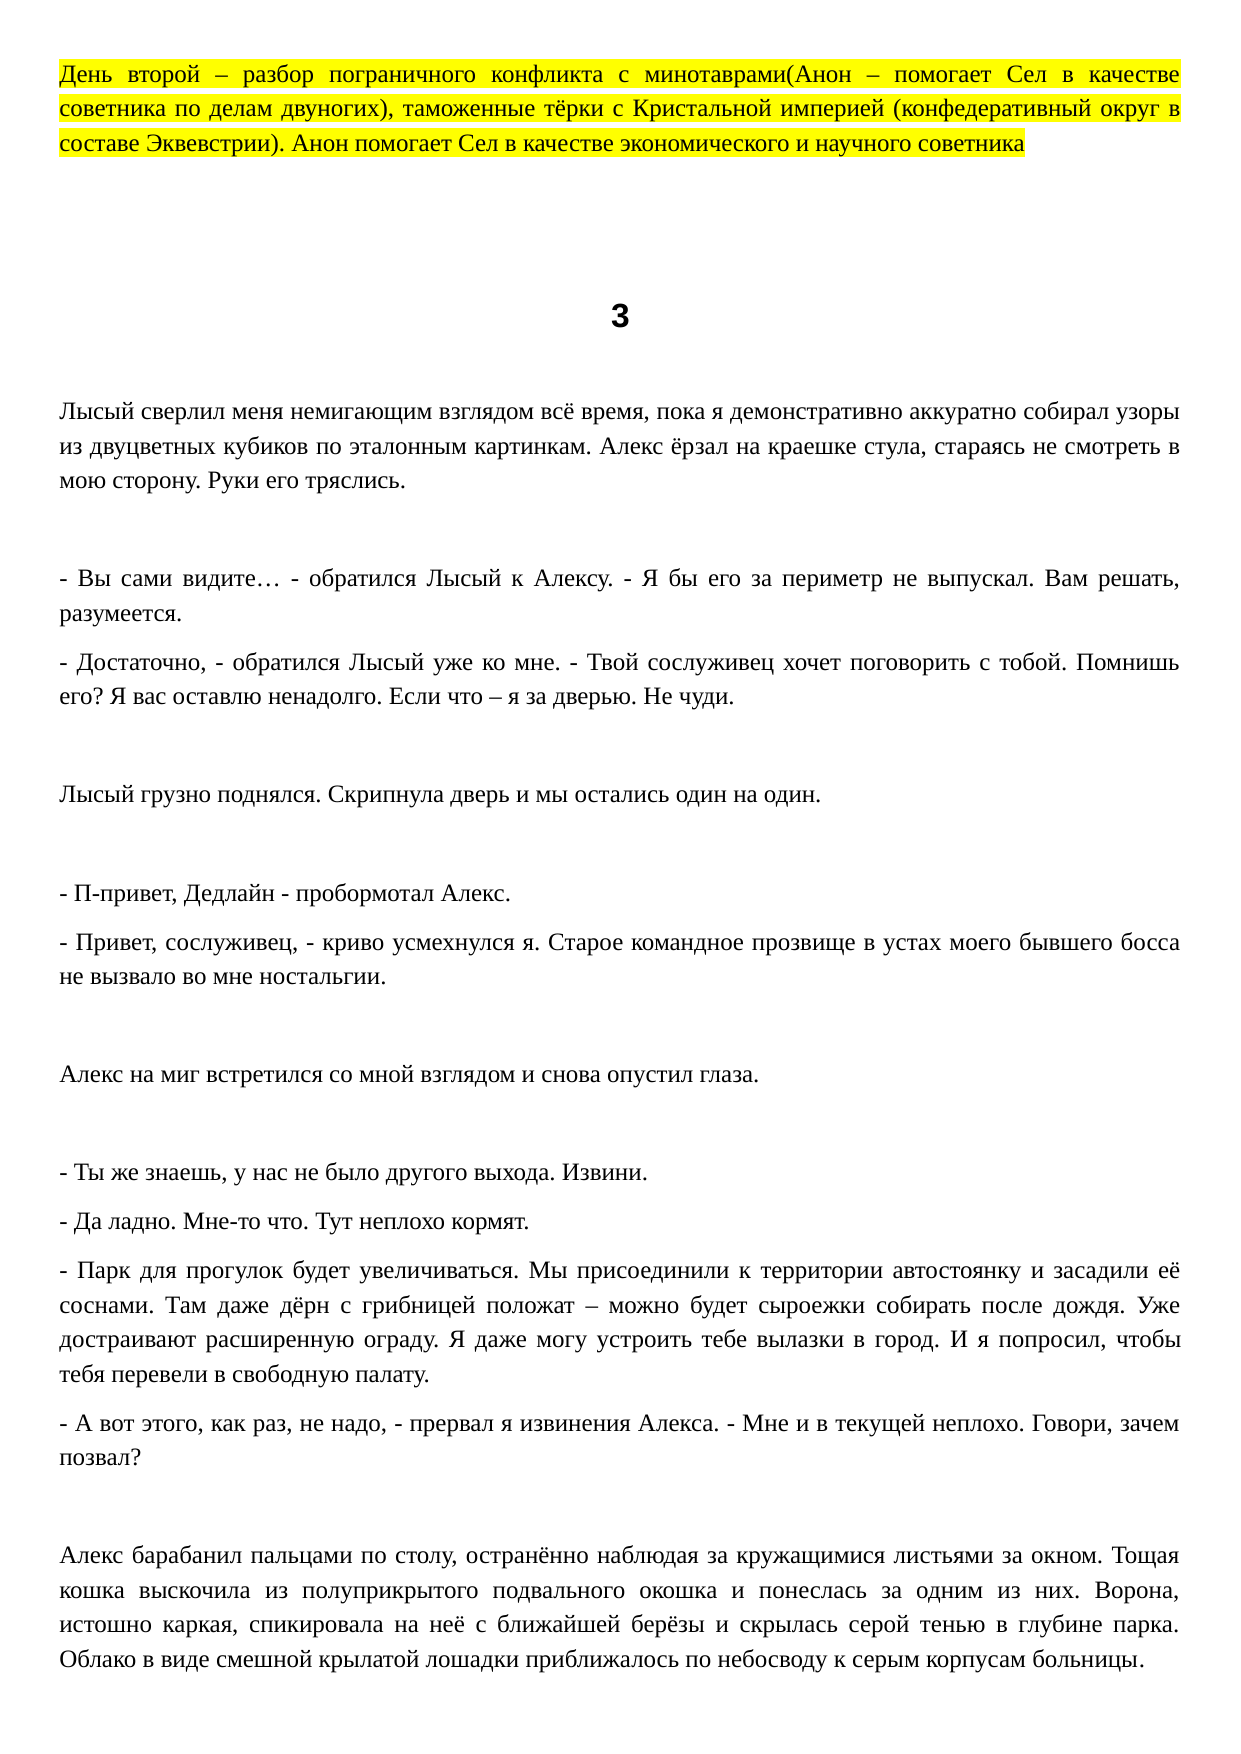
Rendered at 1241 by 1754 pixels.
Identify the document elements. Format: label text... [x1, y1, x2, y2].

text Алекс барабанил пальцами по столу, остранённо наблюдая за кружащимися листьями за окном. Тощая кошка выскочила из полуприкрытого подвального окошка и понеслась за одним из них. Ворона, истошно каркая, спикировала на неё с ближайшей берёзы и скрылась серой тенью в глубине парка. Облако в виде смешной крылатой лошадки приближалось по небосводу к серым корпусам больницы. [59, 1541, 1181, 1673]
subtitle 3 [59, 296, 1181, 335]
text - Ты же знаешь, у нас не было другого выхода. Извини. [59, 1157, 1181, 1186]
text - Парк для прогулок будет увеличиваться. Мы присоединили к территории автостоянку и засадили её соснами. Там даже дёрн с грибницей положат – можно будет сыроежки собирать после дождя. Уже достраивают расширенную ограду. Я даже могу устроить тебе вылазки в город. И я попросил, чтобы тебя перевели в свободную палату. [59, 1256, 1181, 1388]
text - Привет, сослуживец, - криво усмехнулся я. Старое командное прозвище в устах моего бывшего босса не вызвало во мне ностальгии. [59, 927, 1181, 990]
text - Да ладно. Мне-то что. Тут неплохо кормят. [59, 1206, 1181, 1235]
text Лысый грузно поднялся. Скрипнула дверь и мы остались один на один. [59, 779, 1181, 808]
text Алекс на миг встретился со мной взглядом и снова опустил глаза. [59, 1059, 1181, 1088]
text - Достаточно, - обратился Лысый уже ко мне. - Твой сослуживец хочет поговорить с тобой. Помнишь его? Я вас оставлю ненадолго. Если что – я за дверью. Не чуди. [59, 647, 1181, 710]
text - А вот этого, как раз, не надо, - прервал я извинения Алекса. - Мне и в текущей неплохо. Говори, зачем позвал? [59, 1408, 1181, 1471]
text - Вы сами видите… - обратился Лысый к Алексу. - Я бы его за периметр не выпускал. Вам решать, разумеется. [59, 563, 1181, 627]
text День второй – разбор пограничного конфликта с минотаврами(Анон – помогает Сел в качестве советника по делам двуногих), таможенные тёрки с Кристальной империей (конфедеративный округ в составе Эквевстрии). Анон помогает Сел в качестве экономического и научного советника [59, 59, 1181, 157]
text Лысый сверлил меня немигающим взглядом всё время, пока я демонстративно аккуратно собирал узоры из двуцветных кубиков по эталонным картинкам. Алекс ёрзал на краешке стула, стараясь не смотреть в мою сторону. Руки его тряслись. [59, 396, 1181, 494]
text - П-привет, Дедлайн - пробормотал Алекс. [59, 878, 1181, 906]
